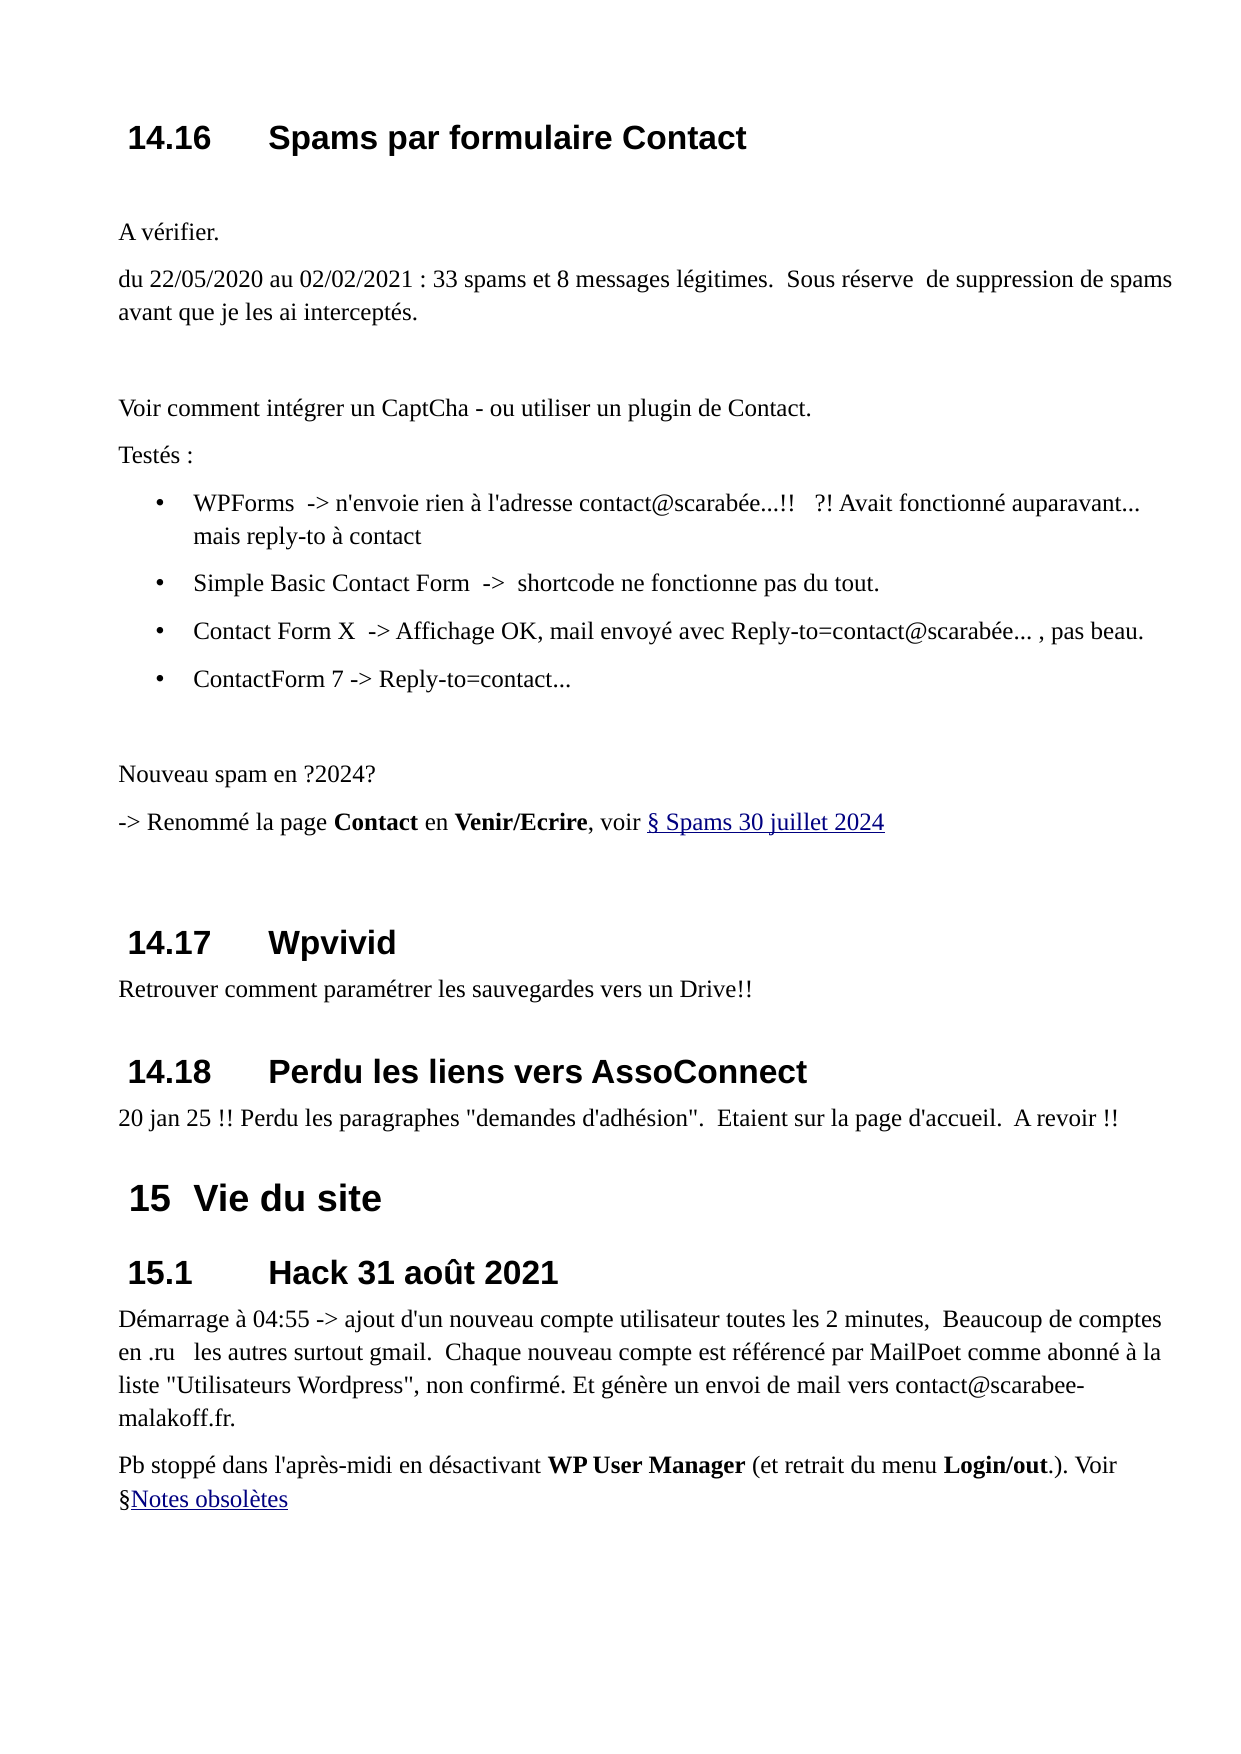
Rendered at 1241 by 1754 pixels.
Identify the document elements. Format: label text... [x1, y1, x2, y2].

text 20 jan 25 !! Perdu les paragraphes "demandes d'adhésion". Etaient sur la page d'accueil. A revoir !! [118, 1103, 1181, 1132]
text Retrouver comment paramétrer les sauvegardes vers un Drive!! [118, 974, 1181, 1002]
subtitle Spams par formulaire Contact [118, 118, 1181, 157]
text A vérifier. [118, 217, 1181, 246]
subtitle Wpvivid [118, 923, 1181, 961]
subtitle Vie du site [118, 1176, 1181, 1219]
text Nouveau spam en ?2024? [118, 759, 1181, 788]
text -> Renommé la page Contact en Venir/Ecrire, voir § Spams 30 juillet 2024 [118, 807, 1181, 835]
list Simple Basic Contact Form -> shortcode ne fonctionne pas du tout. [156, 568, 1181, 597]
text Voir comment intégrer un CaptCha - ou utiliser un plugin de Contact. [118, 393, 1181, 421]
list Contact Form X -> Affichage OK, mail envoyé avec Reply-to=contact@scarabée... , pas beau. [156, 616, 1181, 645]
subtitle Hack 31 août 2021 [118, 1253, 1181, 1291]
list ContactForm 7 -> Reply-to=contact... [156, 664, 1181, 692]
list WPForms -> n'envoie rien à l'adresse contact@scarabée...!! ?! Avait fonctionné auparavant... mais reply-to à contact [156, 488, 1181, 550]
text Testés : [118, 440, 1181, 469]
text Démarrage à 04:55 -> ajout d'un nouveau compte utilisateur toutes les 2 minutes, Beaucoup de comptes en .ru les autres surtout gmail. Chaque nouveau compte est référencé par MailPoet comme abonné à la liste "Utilisateurs Wordpress", non confirmé. Et génère un envoi de mail vers contact@scarabee-malakoff.fr. [118, 1304, 1181, 1432]
text Pb stoppé dans l'après-midi en désactivant WP User Manager (et retrait du menu Login/out.). Voir §Notes obsolètes [118, 1451, 1181, 1512]
text du 22/05/2020 au 02/02/2021 : 33 spams et 8 messages légitimes. Sous réserve de suppression de spams avant que je les ai interceptés. [118, 264, 1181, 326]
subtitle Perdu les liens vers AssoConnect [118, 1052, 1181, 1091]
